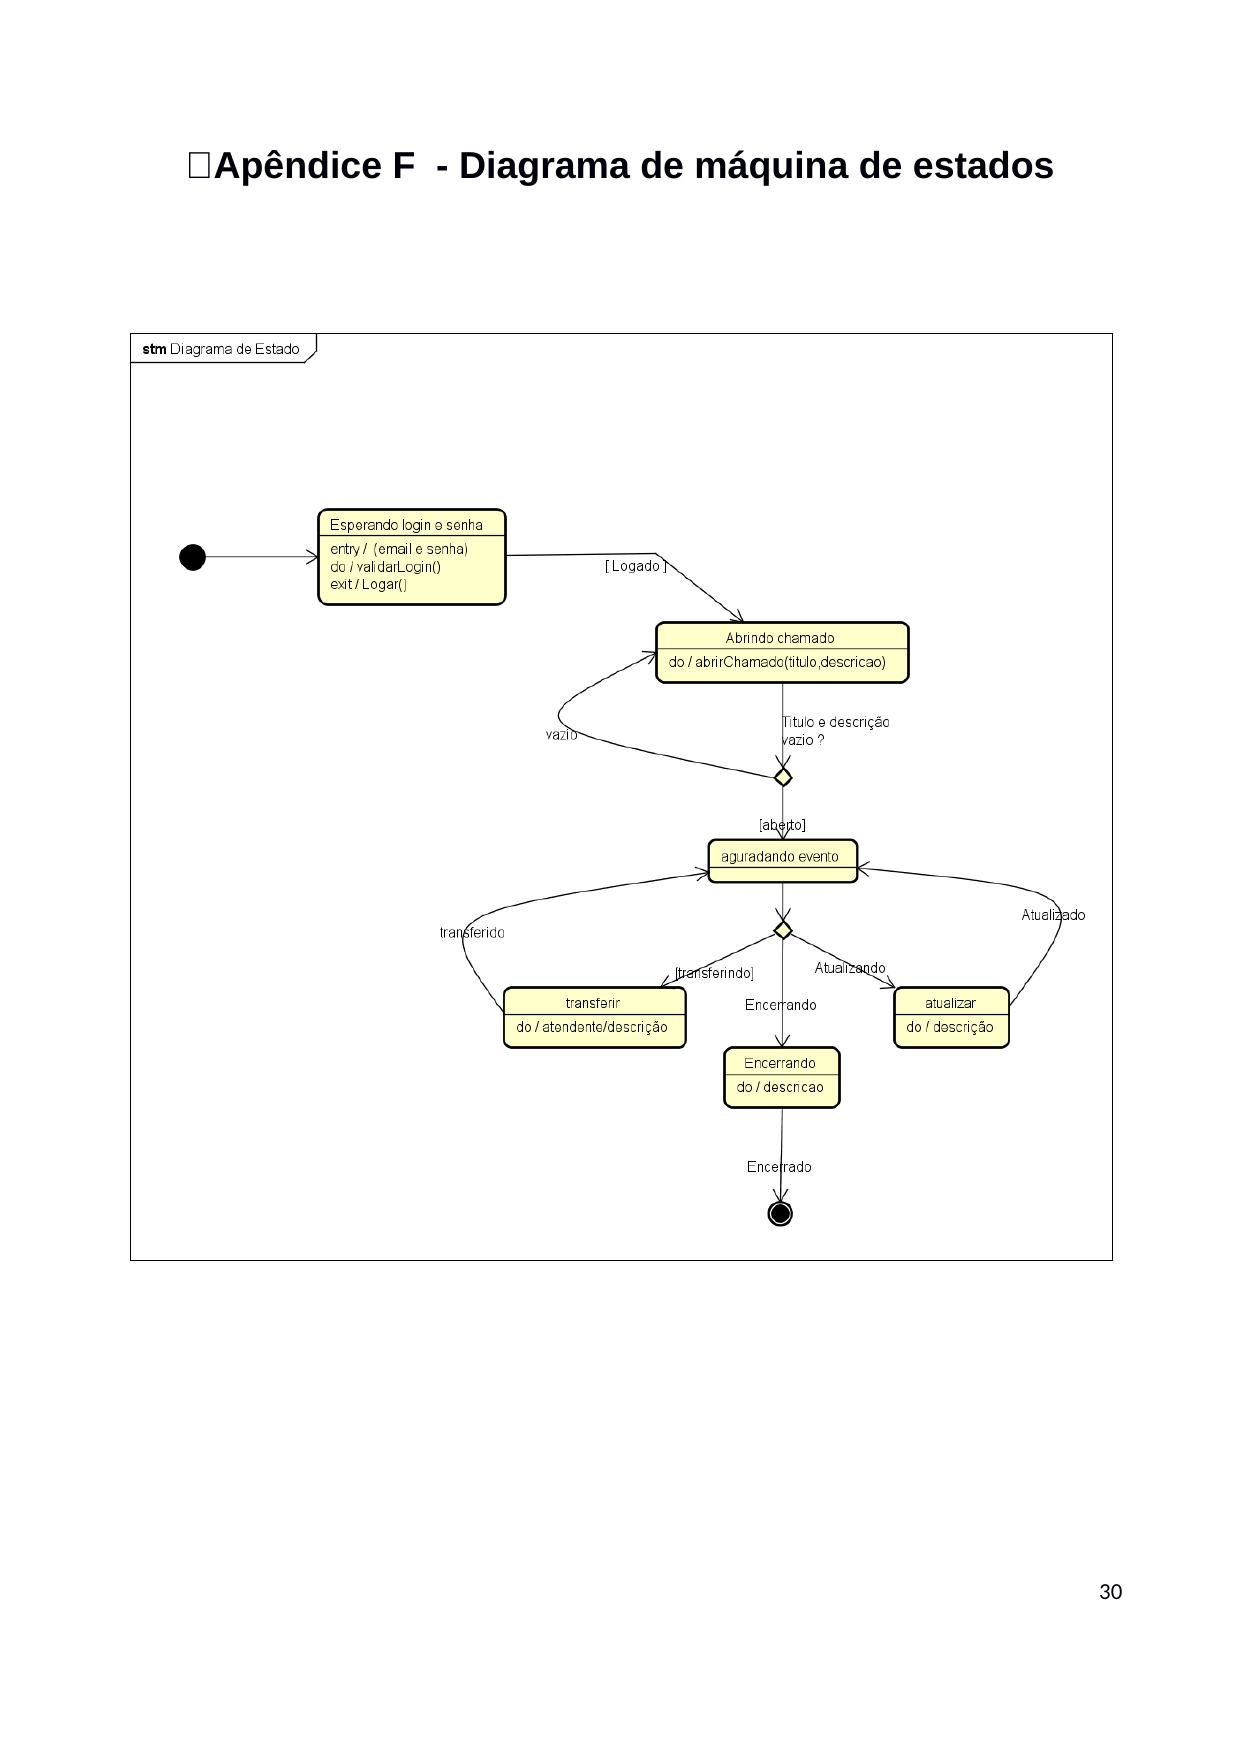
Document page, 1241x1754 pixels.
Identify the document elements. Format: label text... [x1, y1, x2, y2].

picture [118, 322, 1123, 1272]
subtitle Apêndice F - Diagrama de máquina de estados [118, 143, 1122, 186]
